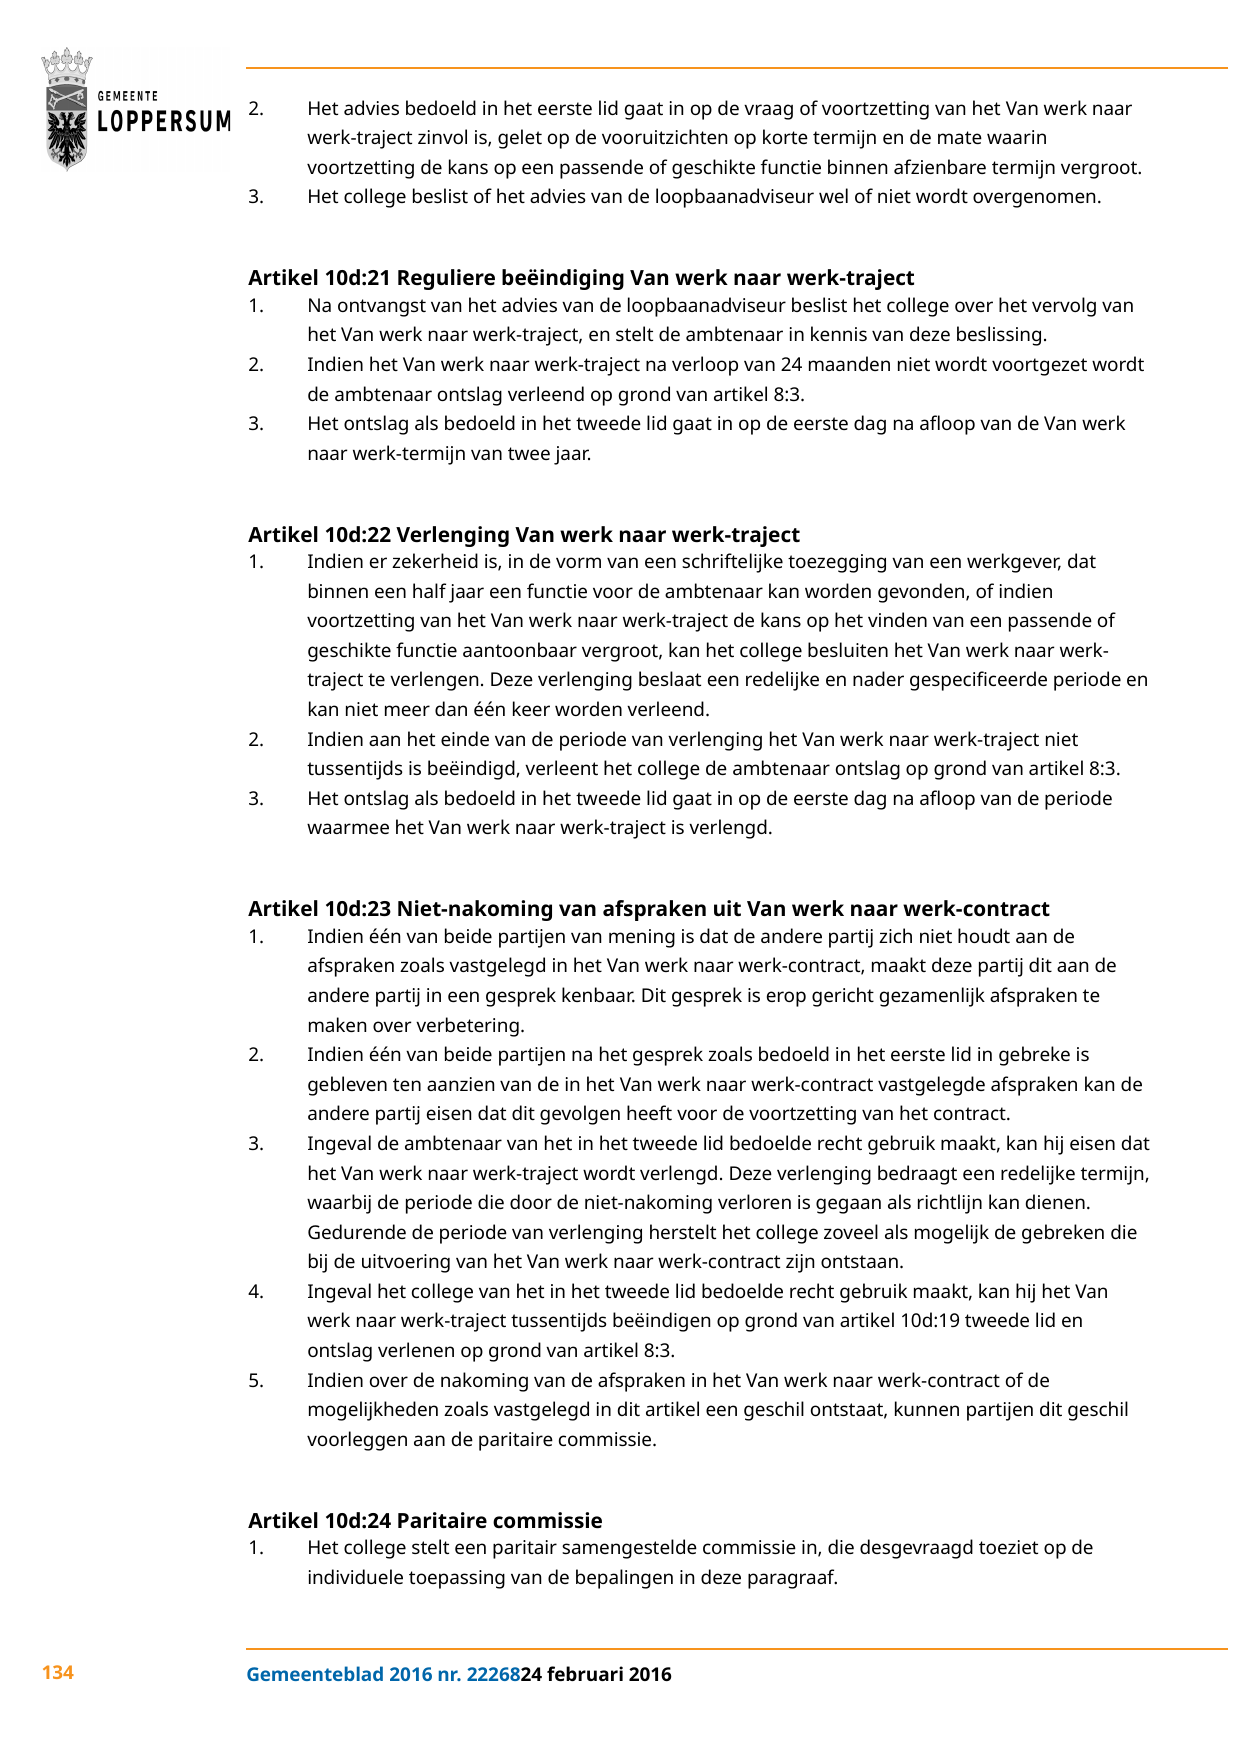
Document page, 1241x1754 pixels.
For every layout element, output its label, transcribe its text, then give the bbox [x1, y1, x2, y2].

picture [41, 47, 231, 172]
list Het ontslag als bedoeld in het tweede lid gaat in op de eerste dag na afloop van de periode waarmee het Van werk naar werk-traject is verlengd. [248, 785, 1152, 840]
list Indien er zekerheid is, in de vorm van een schriftelijke toezegging van een werkgever, dat binnen een half jaar een functie voor de ambtenaar kan worden gevonden, of indien voortzetting van het Van werk naar werk-traject de kans op het vinden van een passende of geschikte functie aantoonbaar vergroot, kan het college besluiten het Van werk naar werk-traject te verlengen. Deze verlenging beslaat een redelijke en nader gespecificeerde periode en kan niet meer dan één keer worden verleend. [248, 548, 1152, 722]
list Indien over de nakoming van de afspraken in het Van werk naar werk-contract of de mogelijkheden zoals vastgelegd in dit artikel een geschil ontstaat, kunnen partijen dit geschil voorleggen aan de paritaire commissie. [248, 1367, 1152, 1452]
text Artikel 10d:22 Verlenging Van werk naar werk-traject [248, 520, 1152, 548]
list Indien één van beide partijen van mening is dat de andere partij zich niet houdt aan de afspraken zoals vastgelegd in het Van werk naar werk-contract, maakt deze partij dit aan de andere partij in een gesprek kenbaar. Dit gesprek is erop gericht gezamenlijk afspraken te maken over verbetering. [248, 923, 1152, 1037]
list Het college beslist of het advies van de loopbaanadviseur wel of niet wordt overgenomen. [248, 183, 1152, 209]
text Artikel 10d:24 Paritaire commissie [248, 1506, 1152, 1534]
list Het college stelt een paritair samengestelde commissie in, die desgevraagd toeziet op de individuele toepassing van de bepalingen in deze paragraaf. [248, 1534, 1152, 1590]
list Het ontslag als bedoeld in het tweede lid gaat in op de eerste dag na afloop van de Van werk naar werk-termijn van twee jaar. [248, 410, 1152, 466]
list Indien het Van werk naar werk-traject na verloop van 24 maanden niet wordt voortgezet wordt de ambtenaar ontslag verleend op grond van artikel 8:3. [248, 351, 1152, 406]
list Na ontvangst van het advies van de loopbaanadviseur beslist het college over het vervolg van het Van werk naar werk-traject, en stelt de ambtenaar in kennis van deze beslissing. [248, 292, 1152, 347]
list Het advies bedoeld in het eerste lid gaat in op de vraag of voortzetting van het Van werk naar werk-traject zinvol is, gelet op de vooruitzichten op korte termijn en de mate waarin voortzetting de kans op een passende of geschikte functie binnen afzienbare termijn vergroot. [248, 95, 1152, 180]
text Artikel 10d:21 Reguliere beëindiging Van werk naar werk-traject [248, 263, 1152, 292]
list Ingeval het college van het in het tweede lid bedoelde recht gebruik maakt, kan hij het Van werk naar werk-traject tussentijds beëindigen op grond van artikel 10d:19 tweede lid en ontslag verlenen op grond van artikel 8:3. [248, 1278, 1152, 1363]
text Artikel 10d:23 Niet-nakoming van afspraken uit Van werk naar werk-contract [248, 894, 1152, 923]
list Ingeval de ambtenaar van het in het tweede lid bedoelde recht gebruik maakt, kan hij eisen dat het Van werk naar werk-traject wordt verlengd. Deze verlenging bedraagt een redelijke termijn, waarbij de periode die door de niet-nakoming verloren is gegaan als richtlijn kan dienen. Gedurende de periode van verlenging herstelt het college zoveel als mogelijk de gebreken die bij de uitvoering van het Van werk naar werk-contract zijn ontstaan. [248, 1130, 1152, 1274]
list Indien één van beide partijen na het gesprek zoals bedoeld in het eerste lid in gebreke is gebleven ten aanzien van de in het Van werk naar werk-contract vastgelegde afspraken kan de andere partij eisen dat dit gevolgen heeft voor de voortzetting van het contract. [248, 1041, 1152, 1126]
list Indien aan het einde van de periode van verlenging het Van werk naar werk-traject niet tussentijds is beëindigd, verleent het college de ambtenaar ontslag op grond van artikel 8:3. [248, 726, 1152, 781]
